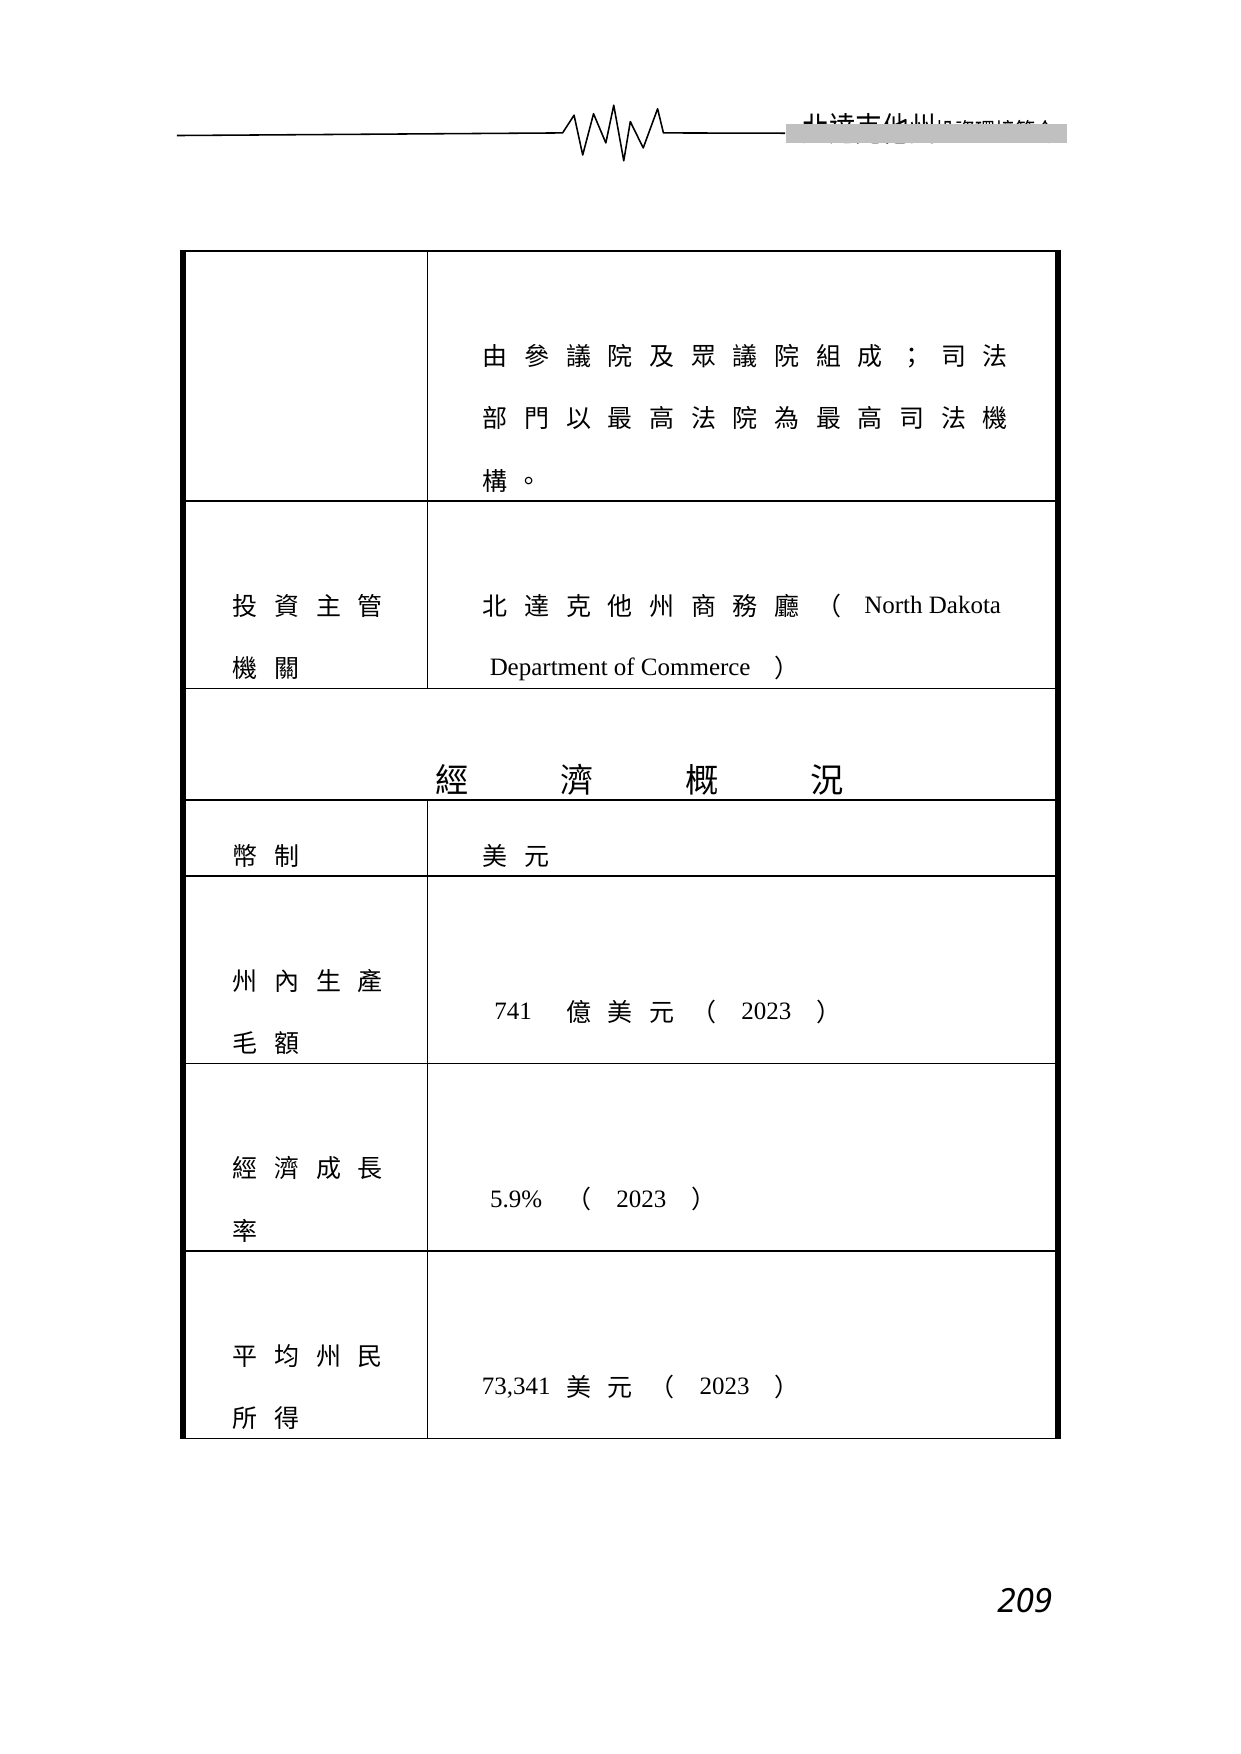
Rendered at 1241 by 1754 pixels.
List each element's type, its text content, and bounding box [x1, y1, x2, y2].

table_cell 投資主管機關 [186, 502, 427, 688]
table_cell 幣制 [186, 801, 427, 875]
table_cell 741 億美元（2023） [428, 877, 1055, 1063]
table_cell 平均州民所得 [186, 1252, 427, 1438]
table_cell 州內生產毛額 [186, 877, 427, 1063]
table_cell 73,341美元（2023） [428, 1252, 1055, 1438]
table_cell [186, 252, 427, 500]
table_cell 經濟成長率 [186, 1064, 427, 1250]
table_cell 5.9%（2023） [428, 1064, 1055, 1250]
table_cell 美元 [428, 801, 1055, 875]
table_cell 北達克他州商務廳（North Dakota Department of Commerce） [428, 502, 1055, 688]
table_cell 由參議院及眾議院組成；司法部門以最高法院為最高司法機構。 [428, 252, 1055, 500]
table_cell 經 濟 概 況 [186, 689, 1055, 799]
